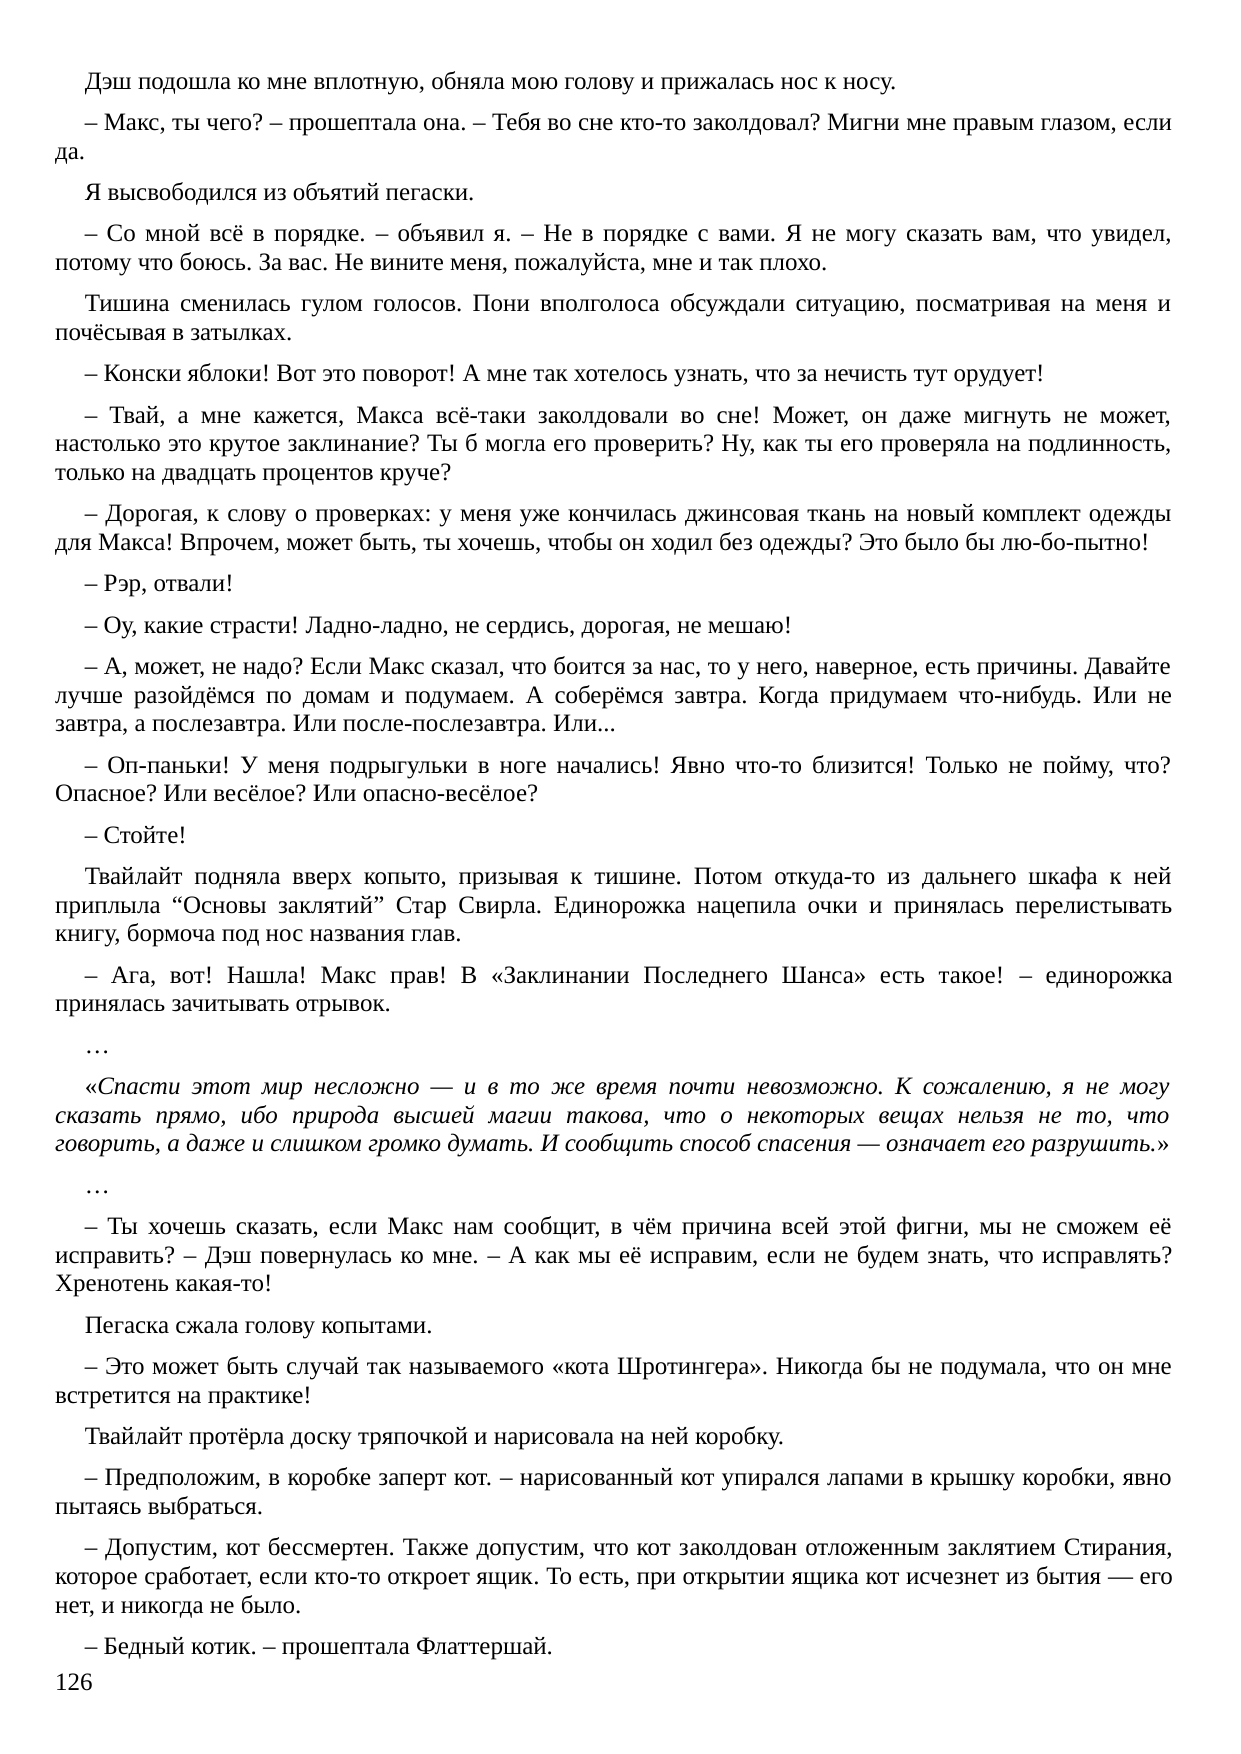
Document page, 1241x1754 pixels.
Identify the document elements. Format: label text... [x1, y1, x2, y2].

text – А, может, не надо? Если Макс сказал, что боится за нас, то у него, наверное, есть причины. Давайте лучше разойдёмся по домам и подумаем. А соберёмся завтра. Когда придумаем что-нибудь. Или не завтра, а послезавтра. Или после-послезавтра. Или... [55, 651, 1173, 737]
text – Макс, ты чего? – прошептала она. – Тебя во сне кто-то заколдовал? Мигни мне правым глазом, если да. [55, 107, 1173, 165]
text – Конски яблоки! Вот это поворот! А мне так хотелось узнать, что за нечисть тут орудует! [55, 358, 1173, 387]
text – Это может быть случай так называемого «кота Шротингера». Никогда бы не подумала, что он мне встретится на практике! [55, 1351, 1173, 1408]
text – Оу, какие страсти! Ладно-ладно, не сердись, дорогая, не мешаю! [55, 610, 1173, 638]
text – Твай, а мне кажется, Макса всё-таки заколдовали во сне! Может, он даже мигнуть не может, настолько это крутое заклинание? Ты б могла его проверить? Ну, как ты его проверяла на подлинность, только на двадцать процентов круче? [55, 400, 1173, 486]
text – Ты хочешь сказать, если Макс нам сообщит, в чём причина всей этой фигни, мы не сможем её исправить? – Дэш повернулась ко мне. – А как мы её исправим, если не будем знать, что исправлять? Хренотень какая-то! [55, 1211, 1173, 1297]
text – Бедный котик. – прошептала Флаттершай. [55, 1631, 1173, 1660]
text – Рэр, отвали! [55, 568, 1173, 597]
text – Со мной всё в порядке. – объявил я. – Не в порядке с вами. Я не могу сказать вам, что увидел, потому что боюсь. За вас. Не вините меня, пожалуйста, мне и так плохо. [55, 218, 1173, 276]
text «Спасти этот мир несложно — и в то же время почти невозможно. К сожалению, я не могу сказать прямо, ибо природа высшей магии такова, что о некоторых вещах нельзя не то, что говорить, а даже и слишком громко думать. И сообщить способ спасения — означает его разрушить.» [55, 1071, 1173, 1157]
text – Допустим, кот бессмертен. Также допустим, что кот заколдован отложенным заклятием Стирания, которое сработает, если кто-то откроет ящик. То есть, при открытии ящика кот исчезнет из бытия — его нет, и никогда не было. [55, 1532, 1173, 1618]
text Пегаска сжала голову копытами. [55, 1310, 1173, 1338]
text – Ага, вот! Нашла! Макс прав! В «Заклинании Последнего Шанса» есть такое! – единорожка принялась зачитывать отрывок. [55, 960, 1173, 1017]
text Твайлайт подняла вверх копыто, призывая к тишине. Потом откуда-то из дальнего шкафа к ней приплыла “Основы заклятий” Стар Свирла. Единорожка нацепила очки и принялась перелистывать книгу, бормоча под нос названия глав. [55, 861, 1173, 947]
text Я высвободился из объятий пегаски. [55, 177, 1173, 206]
text Дэш подошла ко мне вплотную, обняла мою голову и прижалась нос к носу. [55, 66, 1173, 95]
text … [55, 1170, 1173, 1198]
text – Дорогая, к слову о проверках: у меня уже кончилась джинсовая ткань на новый комплект одежды для Макса! Впрочем, может быть, ты хочешь, чтобы он ходил без одежды? Это было бы лю-бо-пытно! [55, 498, 1173, 556]
text … [55, 1030, 1173, 1058]
text – Оп-паньки! У меня подрыгульки в ноге начались! Явно что-то близится! Только не пойму, что? Опасное? Или весёлое? Или опасно-весёлое? [55, 750, 1173, 807]
text Твайлайт протёрла доску тряпочкой и нарисовала на ней коробку. [55, 1421, 1173, 1450]
text Тишина сменилась гулом голосов. Пони вполголоса обсуждали ситуацию, посматривая на меня и почёсывая в затылках. [55, 288, 1173, 346]
text – Предположим, в коробке заперт кот. – нарисованный кот упирался лапами в крышку коробки, явно пытаясь выбраться. [55, 1462, 1173, 1520]
text – Стойте! [55, 820, 1173, 848]
